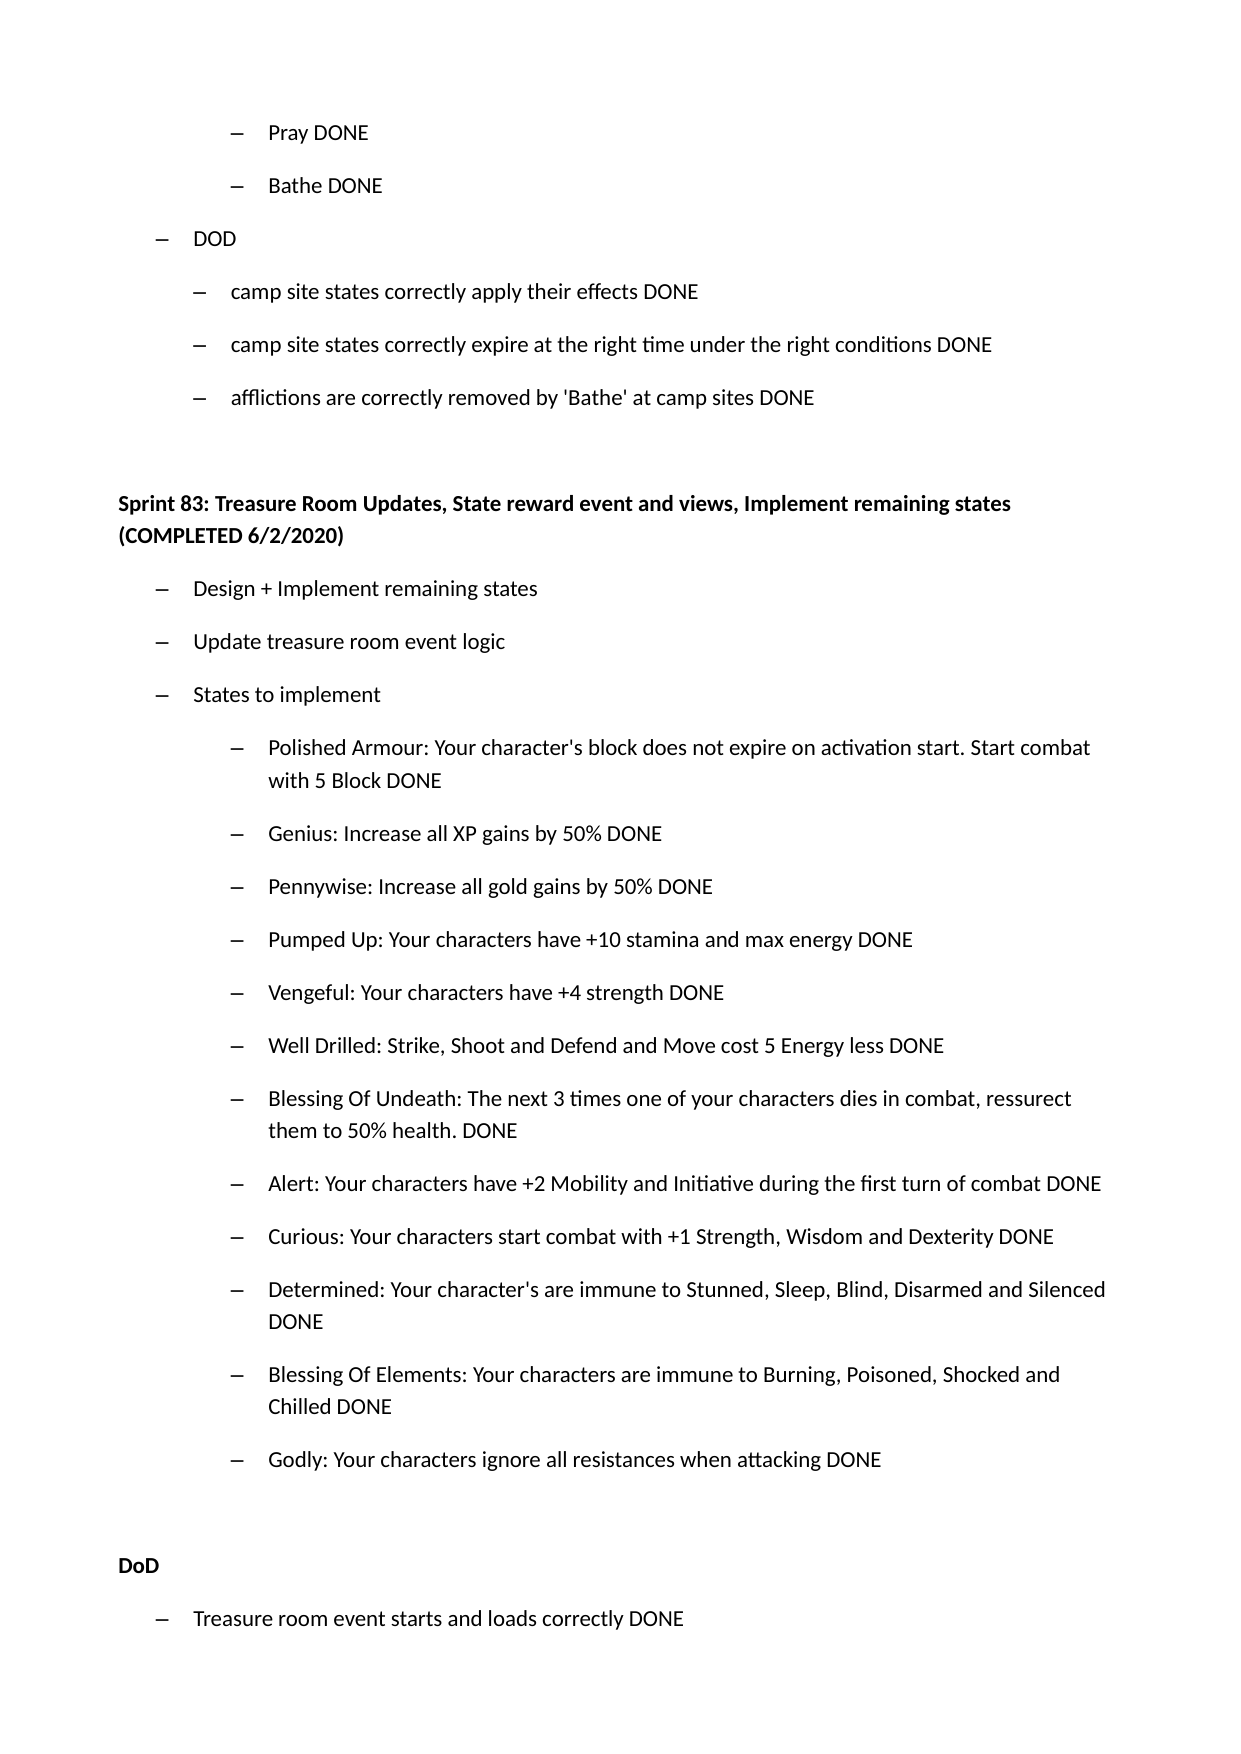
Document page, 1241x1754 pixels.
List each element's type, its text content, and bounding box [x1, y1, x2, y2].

list Curious: Your characters start combat with +1 Strength, Wisdom and Dexterity DONE [231, 1222, 1122, 1250]
list Pennywise: Increase all gold gains by 50% DONE [231, 872, 1122, 900]
list States to implement [156, 681, 1122, 708]
list Vengeful: Your characters have +4 strength DONE [231, 978, 1122, 1006]
list Determined: Your character's are immune to Stunned, Sleep, Blind, Disarmed and Silenced DONE [231, 1275, 1122, 1335]
list Pray DONE [231, 118, 1122, 146]
list Genius: Increase all XP gains by 50% DONE [231, 819, 1122, 847]
list Design + Implement remaining states [156, 574, 1122, 602]
list afflictions are correctly removed by 'Bathe' at camp sites DONE [193, 383, 1122, 411]
list Godly: Your characters ignore all resistances when attacking DONE [231, 1446, 1122, 1473]
text DoD [118, 1552, 1122, 1579]
list Polished Armour: Your character's block does not expire on activation start. Start combat with 5 Block DONE [231, 733, 1122, 794]
list camp site states correctly apply their effects DONE [193, 277, 1122, 305]
list camp site states correctly expire at the right time under the right conditions DONE [193, 330, 1122, 358]
text Sprint 83: Treasure Room Updates, State reward event and views, Implement remaining states (COMPLETED 6/2/2020) [118, 489, 1122, 549]
list DOD [156, 224, 1122, 252]
list Alert: Your characters have +2 Mobility and Initiative during the first turn of combat DONE [231, 1169, 1122, 1197]
list Pumped Up: Your characters have +10 stamina and max energy DONE [231, 925, 1122, 953]
list Well Drilled: Strike, Shoot and Defend and Move cost 5 Energy less DONE [231, 1031, 1122, 1059]
list Update treasure room event logic [156, 627, 1122, 656]
list Blessing Of Elements: Your characters are immune to Burning, Poisoned, Shocked and Chilled DONE [231, 1360, 1122, 1421]
list Blessing Of Undeath: The next 3 times one of your characters dies in combat, ressurect them to 50% health. DONE [231, 1084, 1122, 1144]
list Treasure room event starts and loads correctly DONE [156, 1604, 1122, 1633]
list Bathe DONE [231, 171, 1122, 199]
